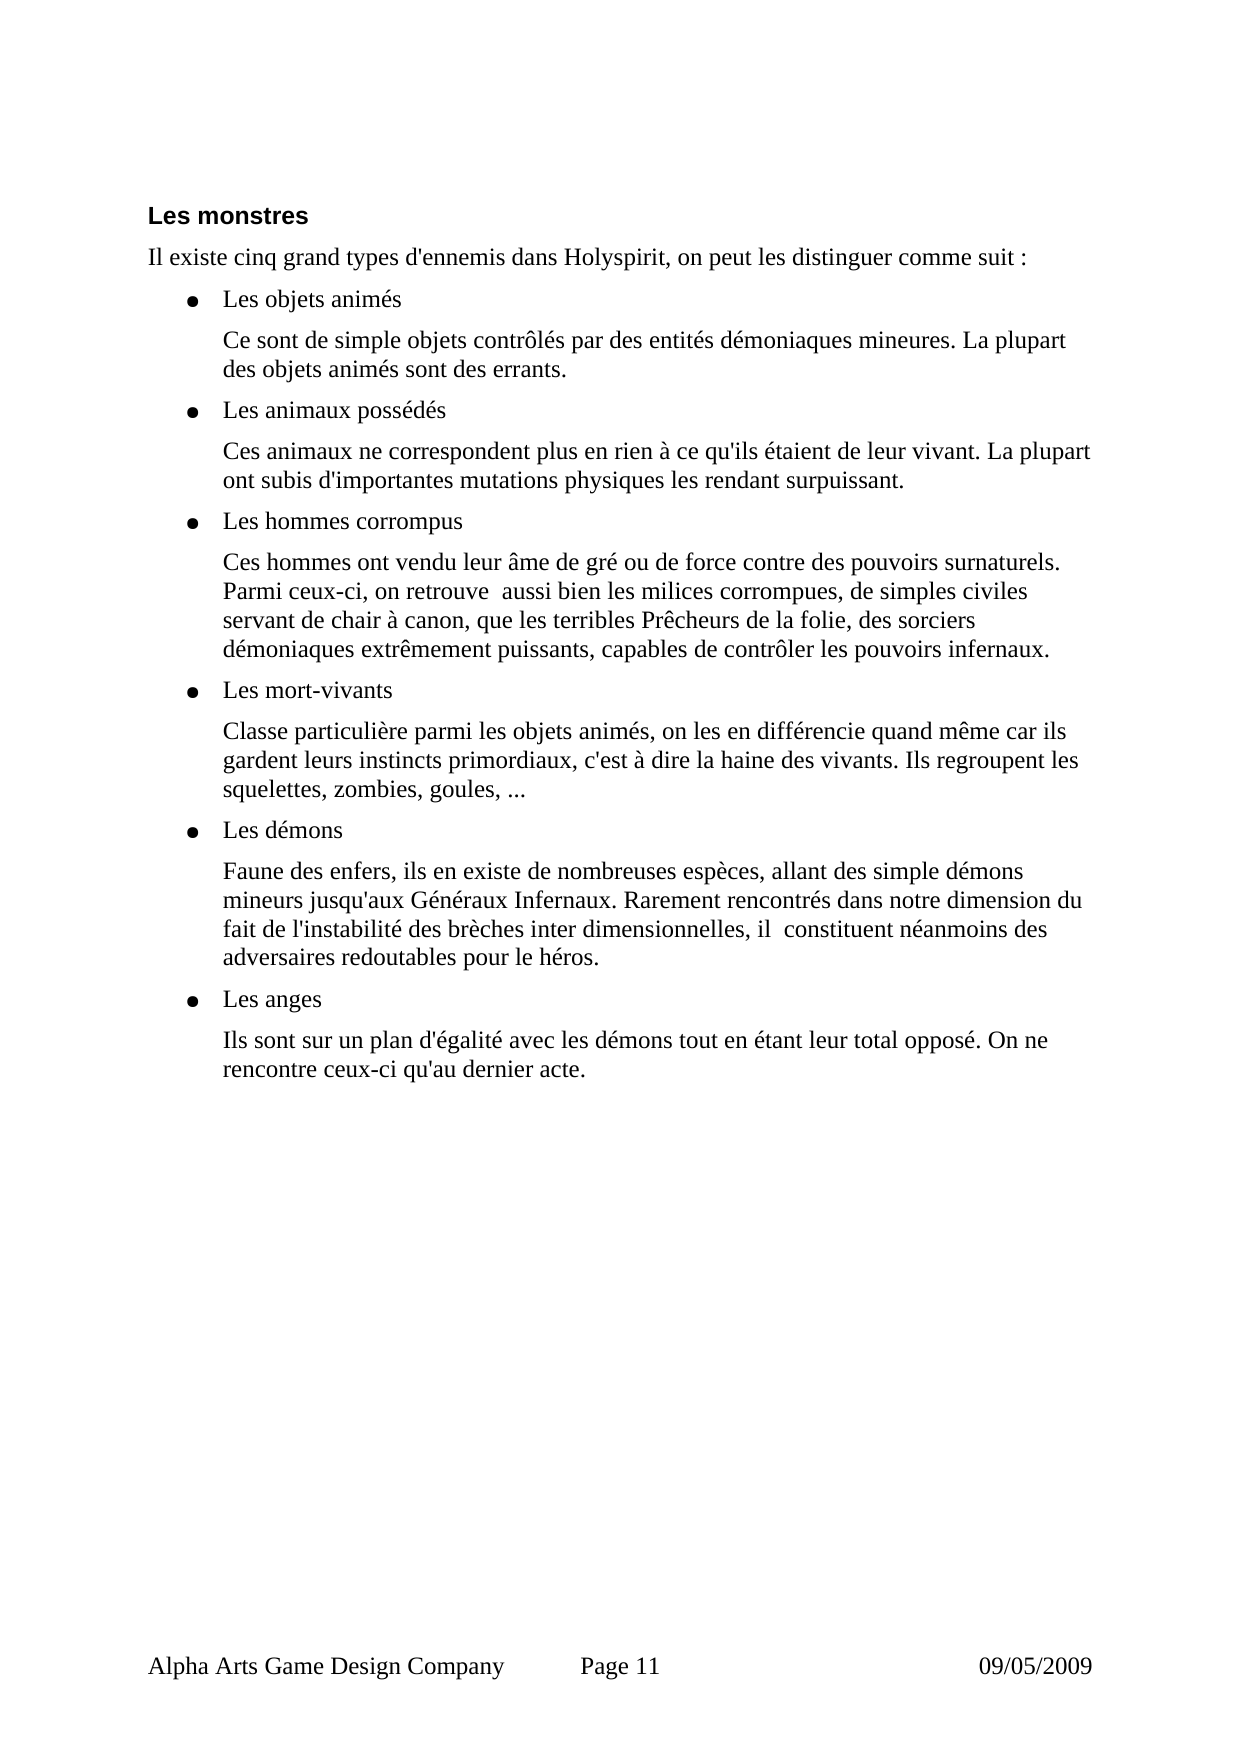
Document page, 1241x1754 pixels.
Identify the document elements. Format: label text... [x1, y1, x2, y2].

list Ces animaux ne correspondent plus en rien à ce qu'ils étaient de leur vivant. La plupart ont subis d'importantes mutations physiques les rendant surpuissant. [185, 436, 1092, 494]
list Les hommes corrompus [185, 506, 1092, 535]
list Les mort-vivants [185, 675, 1092, 704]
list Les anges [185, 984, 1092, 1012]
list Ce sont de simple objets contrôlés par des entités démoniaques mineures. La plupart des objets animés sont des errants. [185, 325, 1092, 382]
subtitle Les monstres [148, 201, 1092, 230]
list Les animaux possédés [185, 395, 1092, 424]
list Ces hommes ont vendu leur âme de gré ou de force contre des pouvoirs surnaturels. Parmi ceux-ci, on retrouve aussi bien les milices corrompues, de simples civiles servant de chair à canon, que les terribles Prêcheurs de la folie, des sorciers démoniaques extrêmement puissants, capables de contrôler les pouvoirs infernaux. [185, 547, 1092, 662]
list Les démons [185, 815, 1092, 844]
list Classe particulière parmi les objets animés, on les en différencie quand même car ils gardent leurs instincts primordiaux, c'est à dire la haine des vivants. Ils regroupent les squelettes, zombies, goules, ... [185, 716, 1092, 802]
list Ils sont sur un plan d'égalité avec les démons tout en étant leur total opposé. On ne rencontre ceux-ci qu'au dernier acte. [185, 1025, 1092, 1082]
list Les objets animés [185, 284, 1092, 312]
text Il existe cinq grand types d'ennemis dans Holyspirit, on peut les distinguer comme suit : [148, 242, 1092, 271]
list Faune des enfers, ils en existe de nombreuses espèces, allant des simple démons mineurs jusqu'aux Généraux Infernaux. Rarement rencontrés dans notre dimension du fait de l'instabilité des brèches inter dimensionnelles, il constituent néanmoins des adversaires redoutables pour le héros. [185, 856, 1092, 971]
